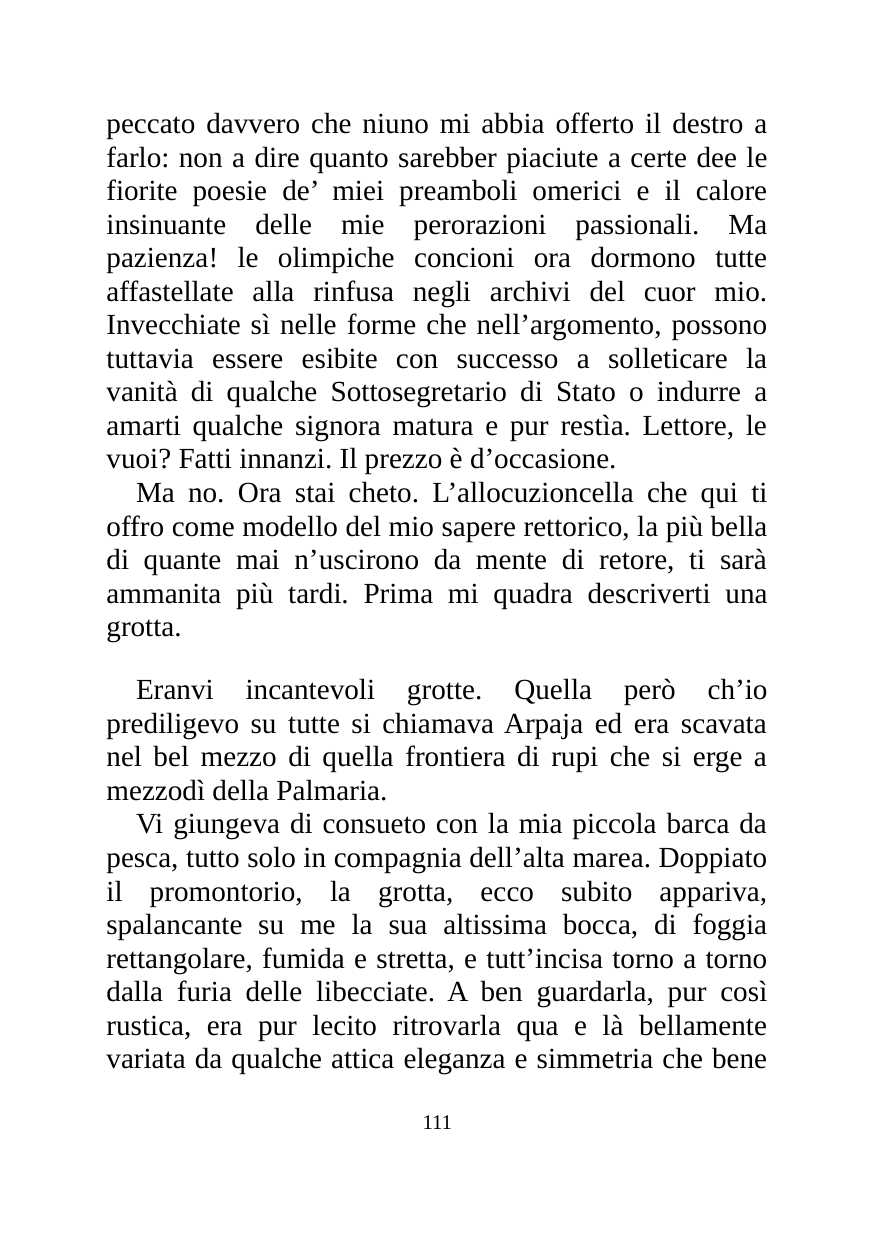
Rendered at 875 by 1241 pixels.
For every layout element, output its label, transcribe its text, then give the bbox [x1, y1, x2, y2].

text Ma no. Ora stai cheto. L’allocuzioncella che qui ti offro come modello del mio sapere rettorico, la più bella di quante mai n’uscirono da mente di retore, ti sarà ammanita più tardi. Prima mi quadra descriverti una grotta. [106, 475, 768, 643]
text Eranvi incantevoli grotte. Quella però ch’io prediligevo su tutte si chiamava Arpaja ed era scavata nel bel mezzo di quella frontiera di rupi che si erge a mezzodì della Palmaria. [106, 672, 768, 807]
text Vi giungeva di consueto con la mia piccola barca da pesca, tutto solo in compagnia dell’alta marea. Doppiato il promontorio, la grotta, ecco subito appariva, spalancante su me la sua altissima bocca, di foggia rettangolare, fumida e stretta, e tutt’incisa torno a torno dalla furia delle libecciate. A ben guardarla, pur così rustica, era pur lecito ritrovarla qua e là bellamente variata da qualche attica eleganza e simmetria che bene [106, 807, 768, 1075]
text peccato davvero che niuno mi abbia offerto il destro a farlo: non a dire quanto sarebber piaciute a certe dee le fiorite poesie de’ miei preamboli omerici e il calore insinuante delle mie perorazioni passionali. Ma pazienza! le olimpiche concioni ora dormono tutte affastellate alla rinfusa negli archivi del cuor mio. Invecchiate sì nelle forme che nell’argomento, possono tuttavia essere esibite con successo a solleticare la vanità di qualche Sottosegretario di Stato o indurre a amarti qualche signora matura e pur restìa. Lettore, le vuoi? Fatti innanzi. Il prezzo è d’occasione. [106, 106, 768, 475]
